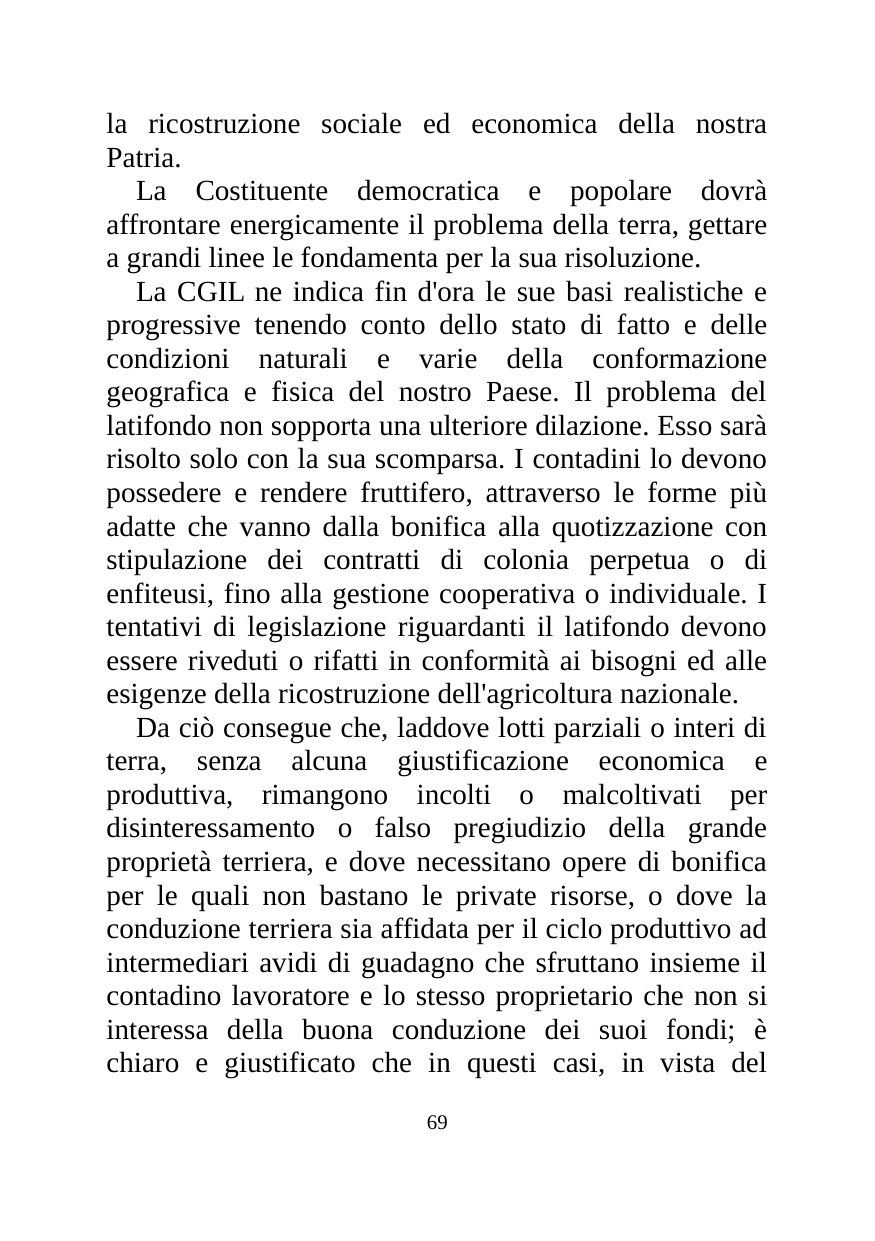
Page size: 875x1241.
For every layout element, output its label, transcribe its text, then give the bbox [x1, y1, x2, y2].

text la ricostruzione sociale ed economica della nostra Patria. [106, 106, 768, 173]
text Da ciò consegue che, laddove lotti parziali o interi di terra, senza alcuna giustificazione economica e produttiva, rimangono incolti o malcoltivati per disinteressamento o falso pregiudizio della grande proprietà terriera, e dove necessitano opere di bonifica per le quali non bastano le private risorse, o dove la conduzione terriera sia affidata per il ciclo produttivo ad intermediari avidi di guadagno che sfruttano insieme il contadino lavoratore e lo stesso proprietario che non si interessa della buona conduzione dei suoi fondi; è chiaro e giustificato che in questi casi, in vista del [106, 710, 768, 1079]
text La CGIL ne indica fin d'ora le sue basi realistiche e progressive tenendo conto dello stato di fatto e delle condizioni naturali e varie della conformazione geografica e fisica del nostro Paese. Il problema del latifondo non sopporta una ulteriore dilazione. Esso sarà risolto solo con la sua scomparsa. I contadini lo devono possedere e rendere fruttifero, attraverso le forme più adatte che vanno dalla bonifica alla quotizzazione con stipulazione dei contratti di colonia perpetua o di enfiteusi, fino alla gestione cooperativa o individuale. I tentativi di legislazione riguardanti il latifondo devono essere riveduti o rifatti in conformità ai bisogni ed alle esigenze della ricostruzione dell'agricoltura nazionale. [106, 274, 768, 710]
text La Costituente democratica e popolare dovrà affrontare energicamente il problema della terra, gettare a grandi linee le fondamenta per la sua risoluzione. [106, 173, 768, 274]
